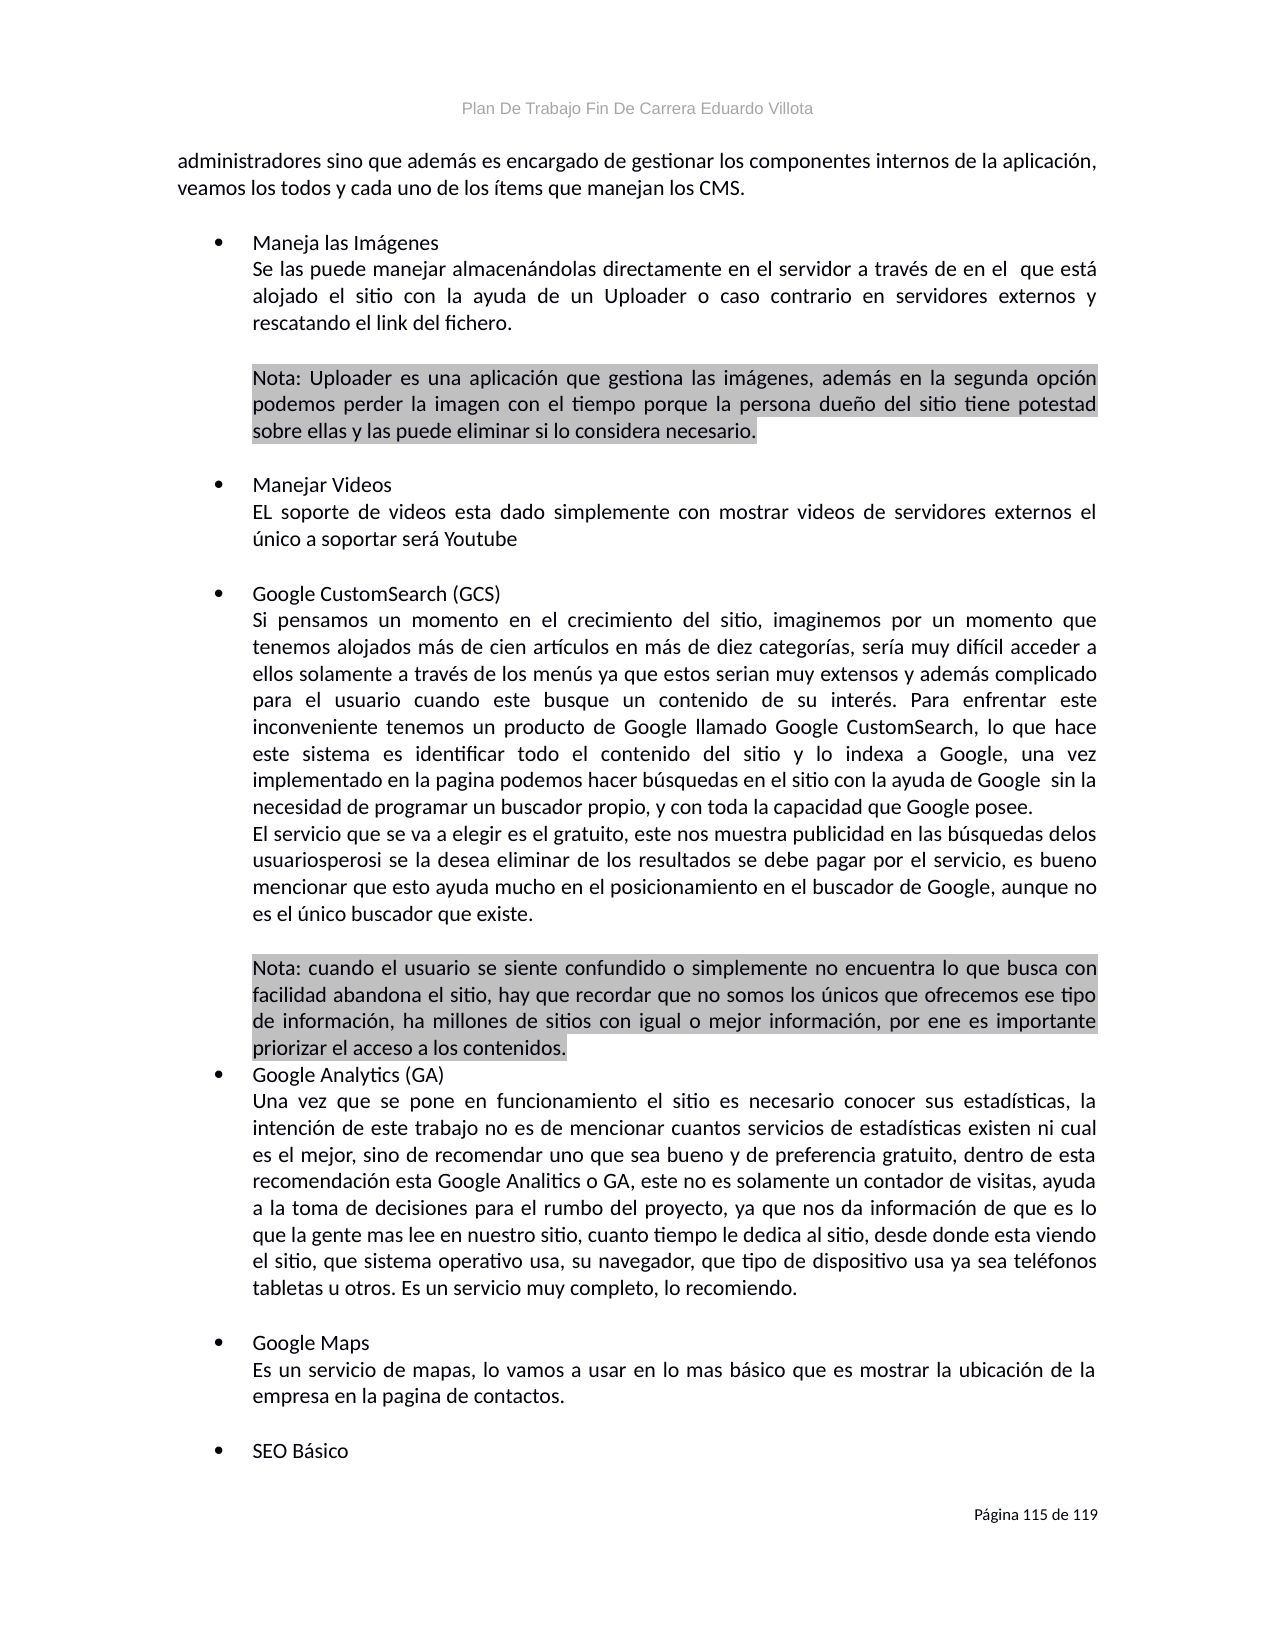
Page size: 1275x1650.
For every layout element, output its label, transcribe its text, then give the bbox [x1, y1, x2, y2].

list Maneja las Imágenes [215, 229, 1098, 256]
list Se las puede manejar almacenándolas directamente en el servidor a través de en el que está alojado el sitio con la ayuda de un Uploader o caso contrario en servidores externos y rescatando el link del fichero. [252, 256, 1098, 336]
list Nota: cuando el usuario se siente confundido o simplemente no encuentra lo que busca con facilidad abandona el sitio, hay que recordar que no somos los únicos que ofrecemos ese tipo de información, ha millones de sitios con igual o mejor información, por ene es importante priorizar el acceso a los contenidos. [252, 954, 1098, 1061]
list Si pensamos un momento en el crecimiento del sitio, imaginemos por un momento que tenemos alojados más de cien artículos en más de diez categorías, sería muy difícil acceder a ellos solamente a través de los menús ya que estos serian muy extensos y además complicado para el usuario cuando este busque un contenido de su interés. Para enfrentar este inconveniente tenemos un producto de Google llamado Google CustomSearch, lo que hace este sistema es identificar todo el contenido del sitio y lo indexa a Google, una vez implementado en la pagina podemos hacer búsquedas en el sitio con la ayuda de Google sin la necesidad de programar un buscador propio, y con toda la capacidad que Google posee. [252, 606, 1098, 820]
text administradores sino que además es encargado de gestionar los componentes internos de la aplicación, veamos los todos y cada uno de los ítems que manejan los CMS. [177, 148, 1098, 201]
list Una vez que se pone en funcionamiento el sitio es necesario conocer sus estadísticas, la intención de este trabajo no es de mencionar cuantos servicios de estadísticas existen ni cual es el mejor, sino de recomendar uno que sea bueno y de preferencia gratuito, dentro de esta recomendación esta Google Analitics o GA, este no es solamente un contador de visitas, ayuda a la toma de decisiones para el rumbo del proyecto, ya que nos da información de que es lo que la gente mas lee en nuestro sitio, cuanto tiempo le dedica al sitio, desde donde esta viendo el sitio, que sistema operativo usa, su navegador, que tipo de dispositivo usa ya sea teléfonos tabletas u otros. Es un servicio muy completo, lo recomiendo. [252, 1088, 1098, 1301]
list Es un servicio de mapas, lo vamos a usar en lo mas básico que es mostrar la ubicación de la empresa en la pagina de contactos. [252, 1356, 1098, 1409]
list El servicio que se va a elegir es el gratuito, este nos muestra publicidad en las búsquedas delos usuariosperosi se la desea eliminar de los resultados se debe pagar por el servicio, es bueno mencionar que esto ayuda mucho en el posicionamiento en el buscador de Google, aunque no es el único buscador que existe. [252, 820, 1098, 926]
list Google CustomSearch (GCS) [215, 580, 1098, 606]
list EL soporte de videos esta dado simplemente con mostrar videos de servidores externos el único a soportar será Youtube [252, 498, 1098, 552]
list Nota: Uploader es una aplicación que gestiona las imágenes, además en la segunda opción podemos perder la imagen con el tiempo porque la persona dueño del sitio tiene potestad sobre ellas y las puede eliminar si lo considera necesario. [252, 364, 1098, 444]
list SEO Básico [215, 1437, 1098, 1464]
list Manejar Videos [215, 472, 1098, 498]
list Google Maps [215, 1329, 1098, 1356]
list Google Analytics (GA) [215, 1061, 1098, 1088]
